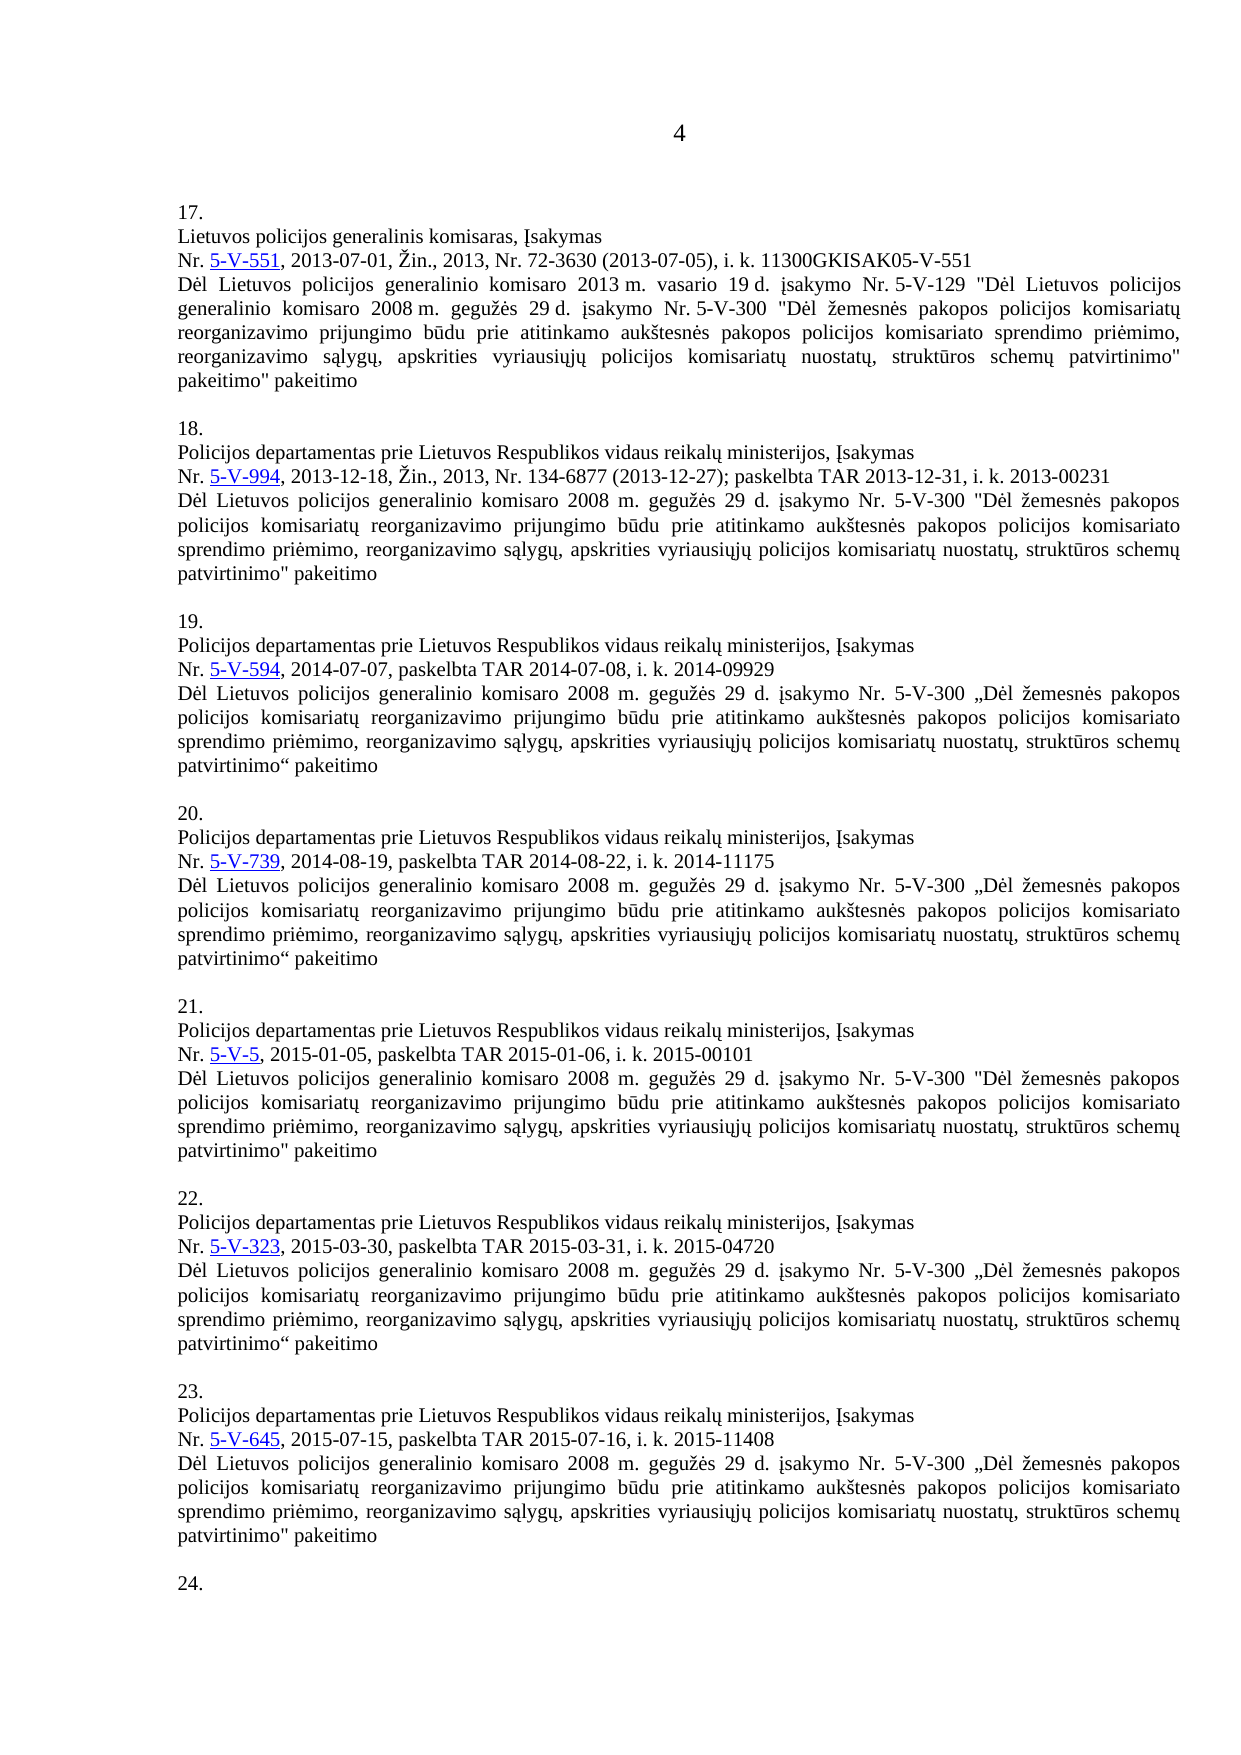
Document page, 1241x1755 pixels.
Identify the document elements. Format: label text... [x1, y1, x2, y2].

text Policijos departamentas prie Lietuvos Respublikos vidaus reikalų ministerijos, Įsakymas [177, 1018, 1181, 1042]
text 24. [177, 1571, 1181, 1595]
text Nr. 5-V-5, 2015-01-05, paskelbta TAR 2015-01-06, i. k. 2015-00101 [177, 1042, 1181, 1066]
text 17. [177, 200, 1181, 224]
text Nr. 5-V-739, 2014-08-19, paskelbta TAR 2014-08-22, i. k. 2014-11175 [177, 849, 1181, 873]
text 19. [177, 609, 1181, 633]
text Policijos departamentas prie Lietuvos Respublikos vidaus reikalų ministerijos, Įsakymas [177, 633, 1181, 657]
text 18. [177, 416, 1181, 440]
text Policijos departamentas prie Lietuvos Respublikos vidaus reikalų ministerijos, Įsakymas [177, 1210, 1181, 1234]
text Nr. 5-V-645, 2015-07-15, paskelbta TAR 2015-07-16, i. k. 2015-11408 [177, 1427, 1181, 1451]
text Nr. 5-V-994, 2013-12-18, Žin., 2013, Nr. 134-6877 (2013-12-27); paskelbta TAR 2013-12-31, i. k. 2013-00231 [177, 464, 1181, 488]
text Nr. 5-V-323, 2015-03-30, paskelbta TAR 2015-03-31, i. k. 2015-04720 [177, 1234, 1181, 1258]
text Dėl Lietuvos policijos generalinio komisaro 2008 m. gegužės 29 d. įsakymo Nr. 5-V-300 „Dėl žemesnės pakopos policijos komisariatų reorganizavimo prijungimo būdu prie atitinkamo aukštesnės pakopos policijos komisariato sprendimo priėmimo, reorganizavimo sąlygų, apskrities vyriausiųjų policijos komisariatų nuostatų, struktūros schemų patvirtinimo" pakeitimo [177, 1451, 1181, 1547]
text Nr. 5-V-594, 2014-07-07, paskelbta TAR 2014-07-08, i. k. 2014-09929 [177, 657, 1181, 681]
text Dėl Lietuvos policijos generalinio komisaro 2008 m. gegužės 29 d. įsakymo Nr. 5-V-300 „Dėl žemesnės pakopos policijos komisariatų reorganizavimo prijungimo būdu prie atitinkamo aukštesnės pakopos policijos komisariato sprendimo priėmimo, reorganizavimo sąlygų, apskrities vyriausiųjų policijos komisariatų nuostatų, struktūros schemų patvirtinimo“ pakeitimo [177, 1258, 1181, 1355]
text 23. [177, 1379, 1181, 1403]
text 21. [177, 994, 1181, 1018]
text Dėl Lietuvos policijos generalinio komisaro 2008 m. gegužės 29 d. įsakymo Nr. 5-V-300 "Dėl žemesnės pakopos policijos komisariatų reorganizavimo prijungimo būdu prie atitinkamo aukštesnės pakopos policijos komisariato sprendimo priėmimo, reorganizavimo sąlygų, apskrities vyriausiųjų policijos komisariatų nuostatų, struktūros schemų patvirtinimo" pakeitimo [177, 488, 1181, 585]
text Policijos departamentas prie Lietuvos Respublikos vidaus reikalų ministerijos, Įsakymas [177, 1403, 1181, 1427]
text Dėl Lietuvos policijos generalinio komisaro 2008 m. gegužės 29 d. įsakymo Nr. 5-V-300 "Dėl žemesnės pakopos policijos komisariatų reorganizavimo prijungimo būdu prie atitinkamo aukštesnės pakopos policijos komisariato sprendimo priėmimo, reorganizavimo sąlygų, apskrities vyriausiųjų policijos komisariatų nuostatų, struktūros schemų patvirtinimo" pakeitimo [177, 1066, 1181, 1162]
text 20. [177, 801, 1181, 825]
text 22. [177, 1186, 1181, 1210]
text Dėl Lietuvos policijos generalinio komisaro 2013 m. vasario 19 d. įsakymo Nr. 5-V-129 "Dėl Lietuvos policijos generalinio komisaro 2008 m. gegužės 29 d. įsakymo Nr. 5-V-300 "Dėl žemesnės pakopos policijos komisariatų reorganizavimo prijungimo būdu prie atitinkamo aukštesnės pakopos policijos komisariato sprendimo priėmimo, reorganizavimo sąlygų, apskrities vyriausiųjų policijos komisariatų nuostatų, struktūros schemų patvirtinimo" pakeitimo" pakeitimo [177, 272, 1181, 392]
text Dėl Lietuvos policijos generalinio komisaro 2008 m. gegužės 29 d. įsakymo Nr. 5-V-300 „Dėl žemesnės pakopos policijos komisariatų reorganizavimo prijungimo būdu prie atitinkamo aukštesnės pakopos policijos komisariato sprendimo priėmimo, reorganizavimo sąlygų, apskrities vyriausiųjų policijos komisariatų nuostatų, struktūros schemų patvirtinimo“ pakeitimo [177, 873, 1181, 970]
text Policijos departamentas prie Lietuvos Respublikos vidaus reikalų ministerijos, Įsakymas [177, 440, 1181, 464]
text Lietuvos policijos generalinis komisaras, Įsakymas [177, 224, 1181, 248]
text Dėl Lietuvos policijos generalinio komisaro 2008 m. gegužės 29 d. įsakymo Nr. 5-V-300 „Dėl žemesnės pakopos policijos komisariatų reorganizavimo prijungimo būdu prie atitinkamo aukštesnės pakopos policijos komisariato sprendimo priėmimo, reorganizavimo sąlygų, apskrities vyriausiųjų policijos komisariatų nuostatų, struktūros schemų patvirtinimo“ pakeitimo [177, 681, 1181, 777]
text Nr. 5-V-551, 2013-07-01, Žin., 2013, Nr. 72-3630 (2013-07-05), i. k. 11300GKISAK05-V-551 [177, 248, 1181, 272]
text Policijos departamentas prie Lietuvos Respublikos vidaus reikalų ministerijos, Įsakymas [177, 825, 1181, 849]
